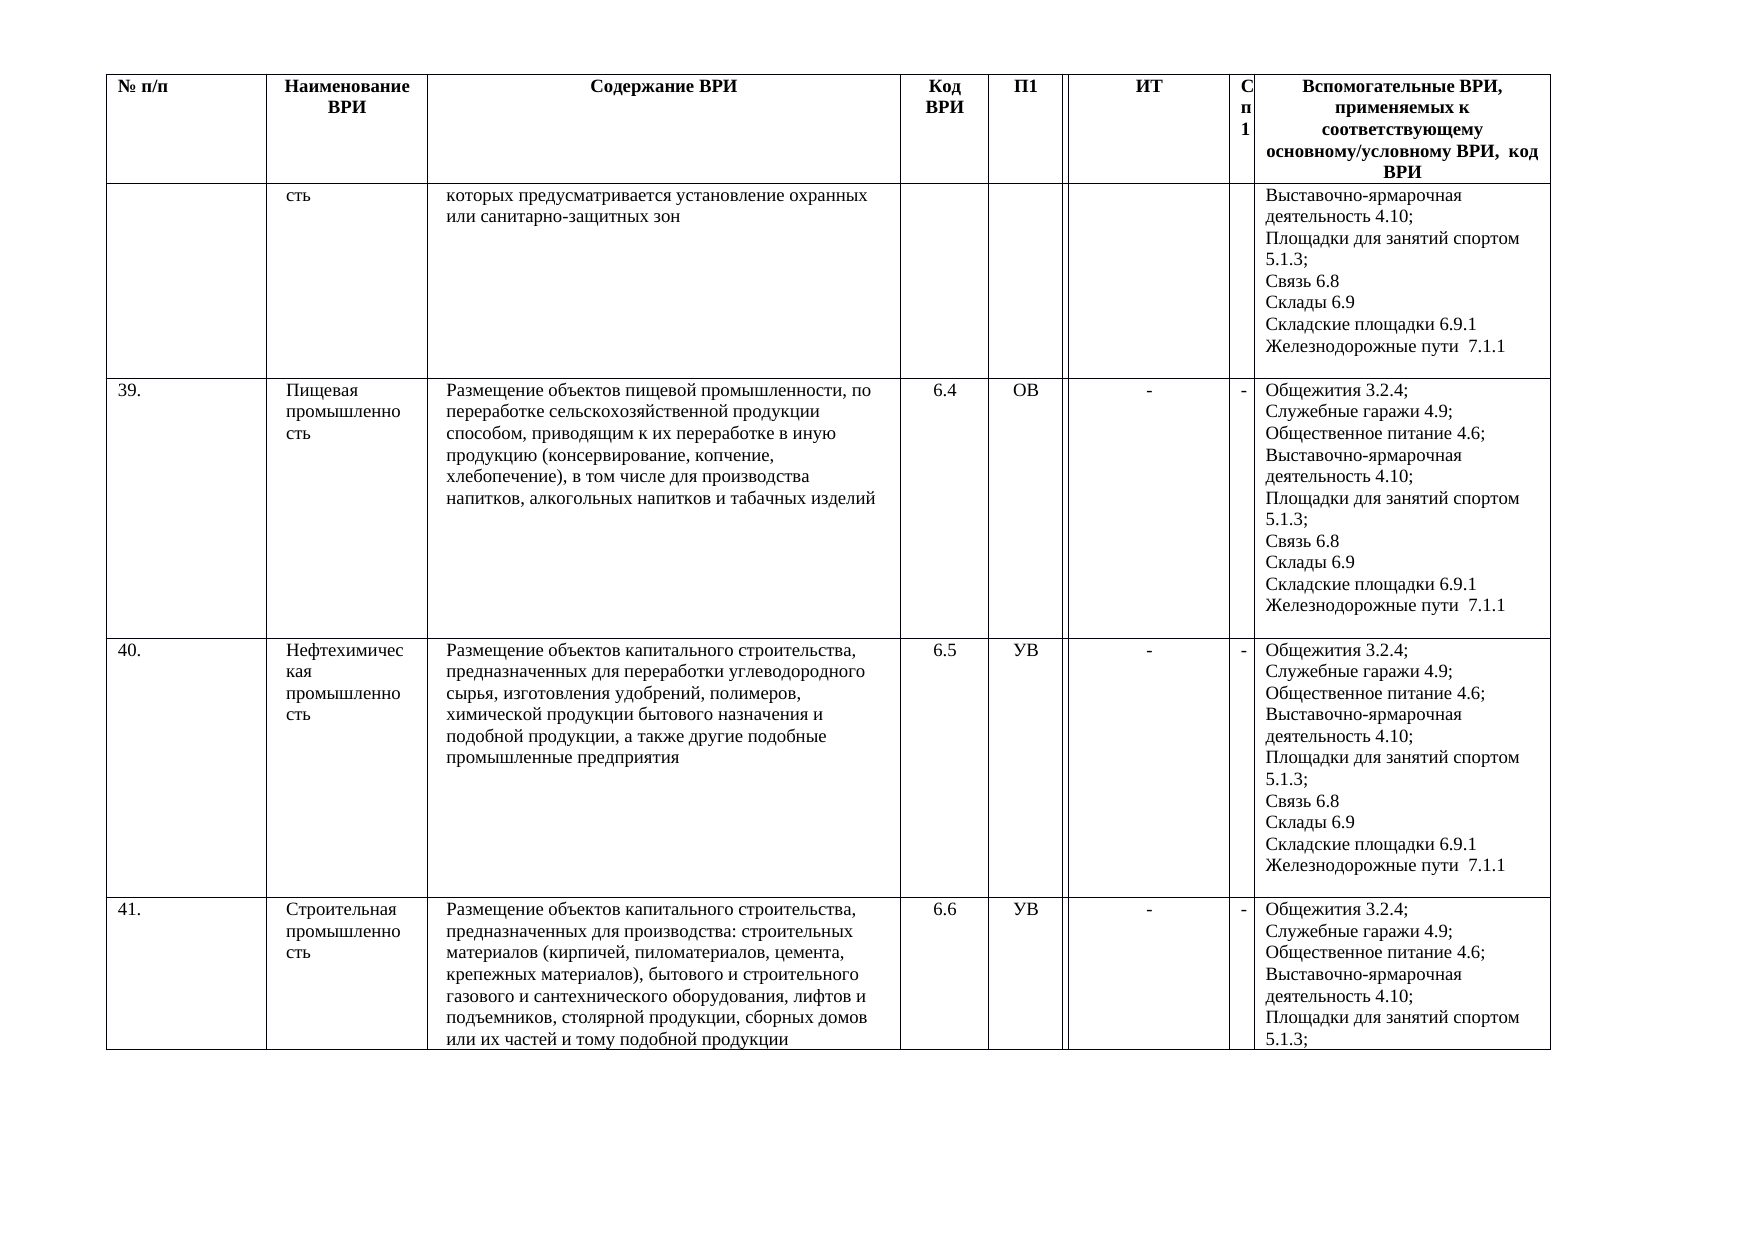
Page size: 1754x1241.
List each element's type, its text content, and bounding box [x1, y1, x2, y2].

table_cell [107, 898, 266, 1049]
table_cell сть [267, 184, 427, 378]
table_header П2 [1063, 75, 1068, 183]
table_cell - [1230, 639, 1254, 897]
table_cell - [1230, 184, 1254, 378]
table_header ИТ [1069, 75, 1229, 183]
table_cell Размещение объектов пищевой промышленности, по переработке сельскохозяйственной продукции способом, приводящим к их переработке в иную продукцию (консервирование, копчение, хлебопечение), в том числе для производства напитков, алкогольных напитков и табачных изделий [428, 379, 900, 637]
table_cell Выставочно-ярмарочная деятельность 4.10; Площадки для занятий спортом 5.1.3; Связь 6.8 Склады 6.9 Складские площадки 6.9.1 Железнодорожные пути 7.1.1 [1255, 184, 1550, 378]
table_header П1 [989, 75, 1062, 183]
table_cell Размещение объектов капитального строительства, предназначенных для производства: строительных материалов (кирпичей, пиломатериалов, цемента, крепежных материалов), бытового и строительного газового и сантехнического оборудования, лифтов и подъемников, столярной продукции, сборных домов или их частей и тому подобной продукции [428, 898, 900, 1049]
table_cell Общежития 3.2.4; Служебные гаражи 4.9; Общественное питание 4.6; Выставочно-ярмарочная деятельность 4.10; Площадки для занятий спортом 5.1.3; Связь 6.8 Склады 6.9 Складские площадки 6.9.1 Железнодорожные пути 7.1.1 [1255, 639, 1550, 897]
table_header Код ВРИ [901, 75, 988, 183]
table_cell 6.4 [901, 379, 988, 637]
table_cell Размещение объектов капитального строительства, предназначенных для переработки углеводородного сырья, изготовления удобрений, полимеров, химической продукции бытового назначения и подобной продукции, а также другие подобные промышленные предприятия [428, 639, 900, 897]
table_header Содержание ВРИ [428, 75, 900, 183]
table_cell Строительная промышленность [267, 898, 427, 1049]
table_cell ОВ [1063, 184, 1068, 378]
table_cell которых предусматривается установление охранных или санитарно-защитных зон [428, 184, 900, 378]
table_cell - [1069, 379, 1229, 637]
table_cell 6.5 [901, 639, 988, 897]
table_cell - [1069, 639, 1229, 897]
table_cell Общежития 3.2.4; Служебные гаражи 4.9; Общественное питание 4.6; Выставочно-ярмарочная деятельность 4.10; Площадки для занятий спортом 5.1.3; Связь 6.8 Склады 6.9 Складские площадки 6.9.1 Железнодорожные пути 7.1.1 [1255, 379, 1550, 637]
table_cell - [1230, 379, 1254, 637]
table_cell УВ [989, 898, 1062, 1049]
table_cell [107, 184, 266, 378]
table_cell ОВ [989, 379, 1062, 637]
table_header Вспомогательные ВРИ, применяемых к соответствующему основному/условному ВРИ, код ВРИ [1255, 75, 1550, 183]
table_cell 6.6 [901, 898, 988, 1049]
table_cell [989, 184, 1062, 378]
table_cell Нефтехимическая промышленность [267, 639, 427, 897]
table_cell - [1230, 898, 1254, 1049]
table_header Наименование ВРИ [267, 75, 427, 183]
table_cell - [1069, 184, 1229, 378]
table_cell [107, 379, 266, 637]
table_cell [901, 184, 988, 378]
table_cell ОВ [1063, 639, 1068, 897]
table_cell ОВ [1063, 898, 1068, 1049]
table_cell Пищевая промышленность [267, 379, 427, 637]
table_header № п/п [107, 75, 266, 183]
table_cell - [1069, 898, 1229, 1049]
table_cell ОВ [1063, 379, 1068, 637]
table_header Сп1 [1230, 75, 1254, 183]
table_cell Общежития 3.2.4; Служебные гаражи 4.9; Общественное питание 4.6; Выставочно-ярмарочная деятельность 4.10; Площадки для занятий спортом 5.1.3; [1255, 898, 1550, 1049]
table_cell [107, 639, 266, 897]
table_cell УВ [989, 639, 1062, 897]
